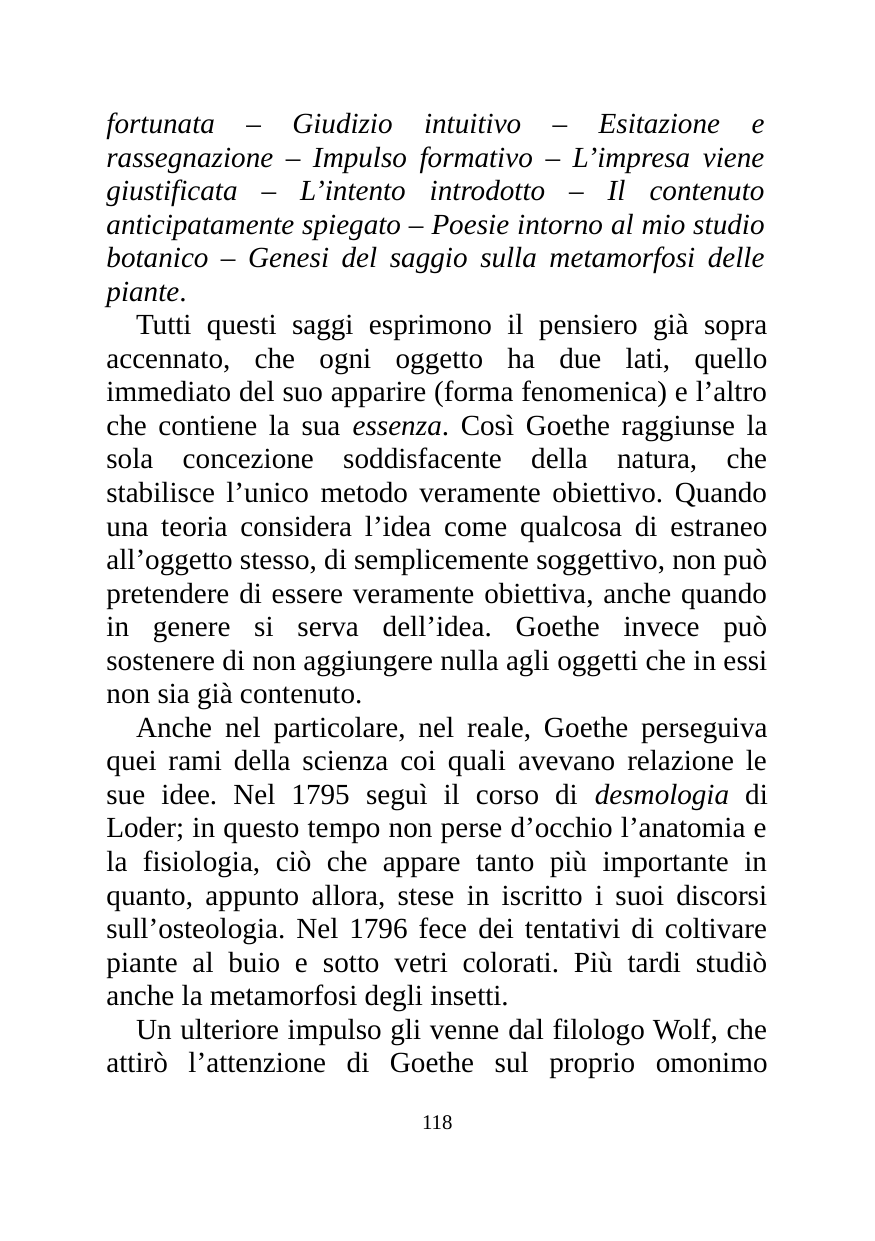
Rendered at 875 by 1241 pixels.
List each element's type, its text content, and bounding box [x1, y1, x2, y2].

text Un ulteriore impulso gli venne dal filologo Wolf, che attirò l’attenzione di Goethe sul proprio omonimo [106, 1012, 768, 1079]
text fortunata – Giudizio intuitivo – Esitazione e rassegnazione – Impulso formativo – L’impresa viene giustificata – L’intento introdotto – Il contenuto anticipatamente spiegato – Poesie intorno al mio studio botanico – Genesi del saggio sulla metamorfosi delle piante. [106, 106, 768, 307]
text Tutti questi saggi esprimono il pensiero già sopra accennato, che ogni oggetto ha due lati, quello immediato del suo apparire (forma fenomenica) e l’altro che contiene la sua essenza. Così Goethe raggiunse la sola concezione soddisfacente della natura, che stabilisce l’unico metodo veramente obiettivo. Quando una teoria considera l’idea come qualcosa di estraneo all’oggetto stesso, di semplicemente soggettivo, non può pretendere di essere veramente obiettiva, anche quando in genere si serva dell’idea. Goethe invece può sostenere di non aggiungere nulla agli oggetti che in essi non sia già contenuto. [106, 307, 768, 710]
text Anche nel particolare, nel reale, Goethe perseguiva quei rami della scienza coi quali avevano relazione le sue idee. Nel 1795 seguì il corso di desmologia di Loder; in questo tempo non perse d’occhio l’anatomia e la fisiologia, ciò che appare tanto più importante in quanto, appunto allora, stese in iscritto i suoi discorsi sull’osteologia. Nel 1796 fece dei tentativi di coltivare piante al buio e sotto vetri colorati. Più tardi studiò anche la metamorfosi degli insetti. [106, 710, 768, 1012]
